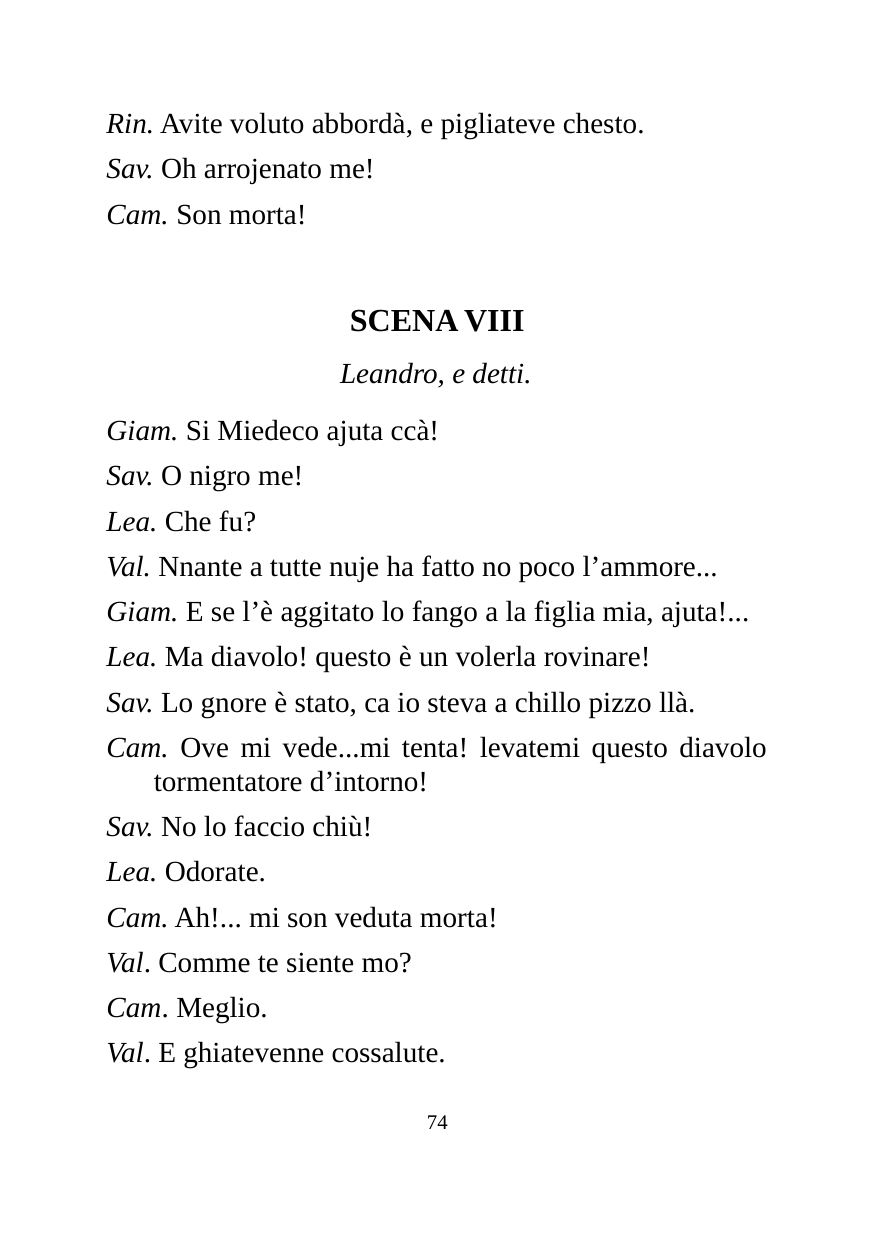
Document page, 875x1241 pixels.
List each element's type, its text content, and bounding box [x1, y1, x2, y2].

text Val. Comme te siente mo? [106, 945, 768, 978]
text Rin. Avite voluto abbordà, e pigliateve chesto. [106, 106, 768, 140]
text Leandro, e detti. [106, 356, 768, 389]
text Lea. Che fu? [106, 504, 768, 537]
text Lea. Ma diavolo! questo è un volerla rovinare! [106, 639, 768, 673]
text Cam. Meglio. [106, 990, 768, 1024]
text Sav. Lo gnore è stato, ca io steva a chillo pizzo llà. [106, 685, 768, 718]
text Lea. Odorate. [106, 854, 768, 888]
text Val. E ghiatevenne cossalute. [106, 1036, 768, 1069]
text Giam. Si Miedeco ajuta ccà! [106, 413, 768, 447]
subtitle SCENA VIII [106, 301, 768, 338]
text Giam. E se l’è aggitato lo fango a la figlia mia, ajuta!... [106, 594, 768, 628]
text Sav. Oh arrojenato me! [106, 152, 768, 185]
text Cam. Ah!... mi son veduta morta! [106, 900, 768, 933]
text Val. Nnante a tutte nuje ha fatto no poco l’ammore... [106, 549, 768, 582]
text Sav. O nigro me! [106, 458, 768, 492]
text Sav. No lo faccio chiù! [106, 809, 768, 843]
text Cam. Son morta! [106, 197, 768, 230]
text Cam. Ove mi vede...mi tenta! levatemi questo diavolo tormentatore d’intorno! [106, 730, 768, 797]
